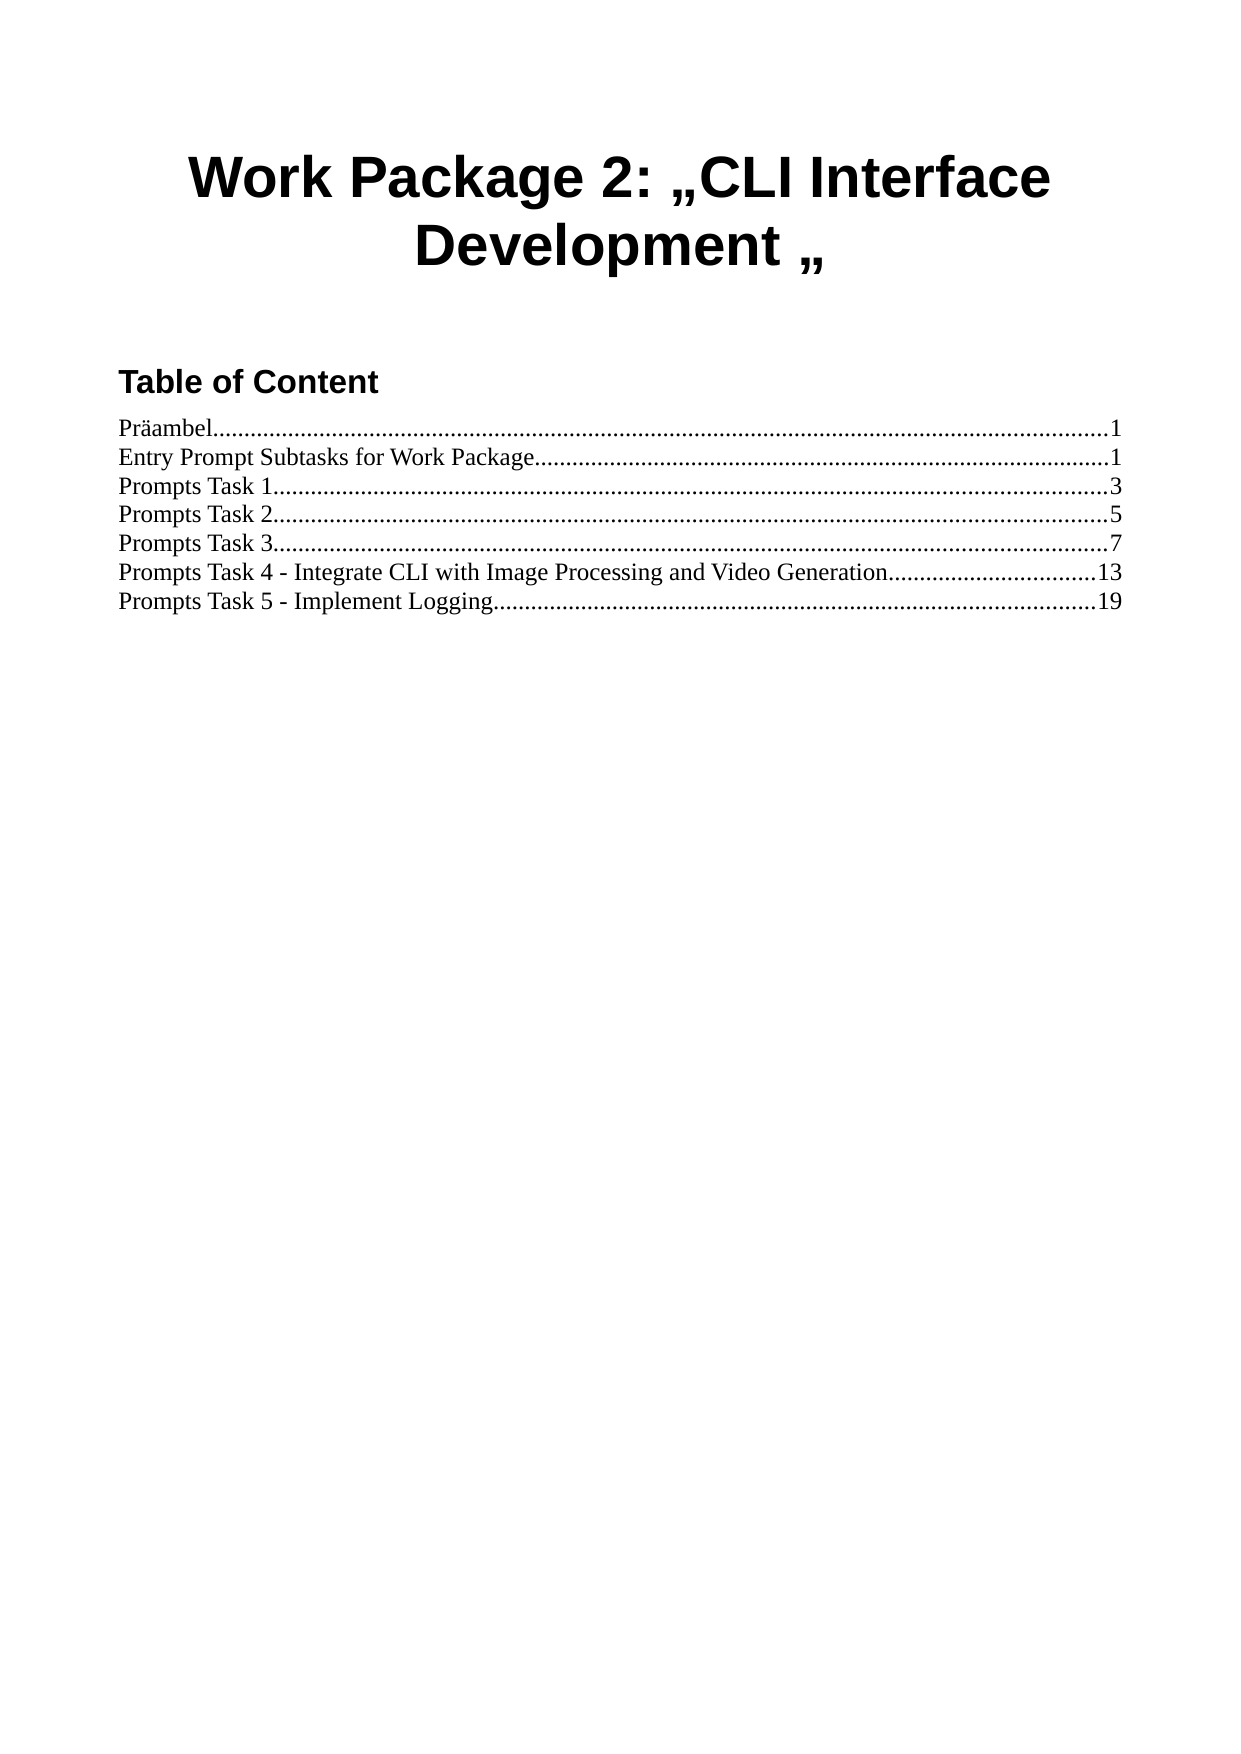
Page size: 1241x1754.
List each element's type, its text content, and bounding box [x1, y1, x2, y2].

text Prompts Task 4 - Integrate CLI with Image Processing and Video Generation 13 [118, 557, 1122, 586]
subtitle Table of Content [118, 362, 1122, 401]
text Prompts Task 5 - Implement Logging 19 [118, 586, 1122, 614]
text Prompts Task 1 3 [118, 471, 1122, 499]
text Entry Prompt Subtasks for Work Package 1 [118, 442, 1122, 471]
text Prompts Task 3 7 [118, 528, 1122, 557]
text Präambel 1 [118, 413, 1122, 442]
title Work Package 2: „CLI Interface Development „ [118, 143, 1122, 277]
text Prompts Task 2 5 [118, 499, 1122, 528]
